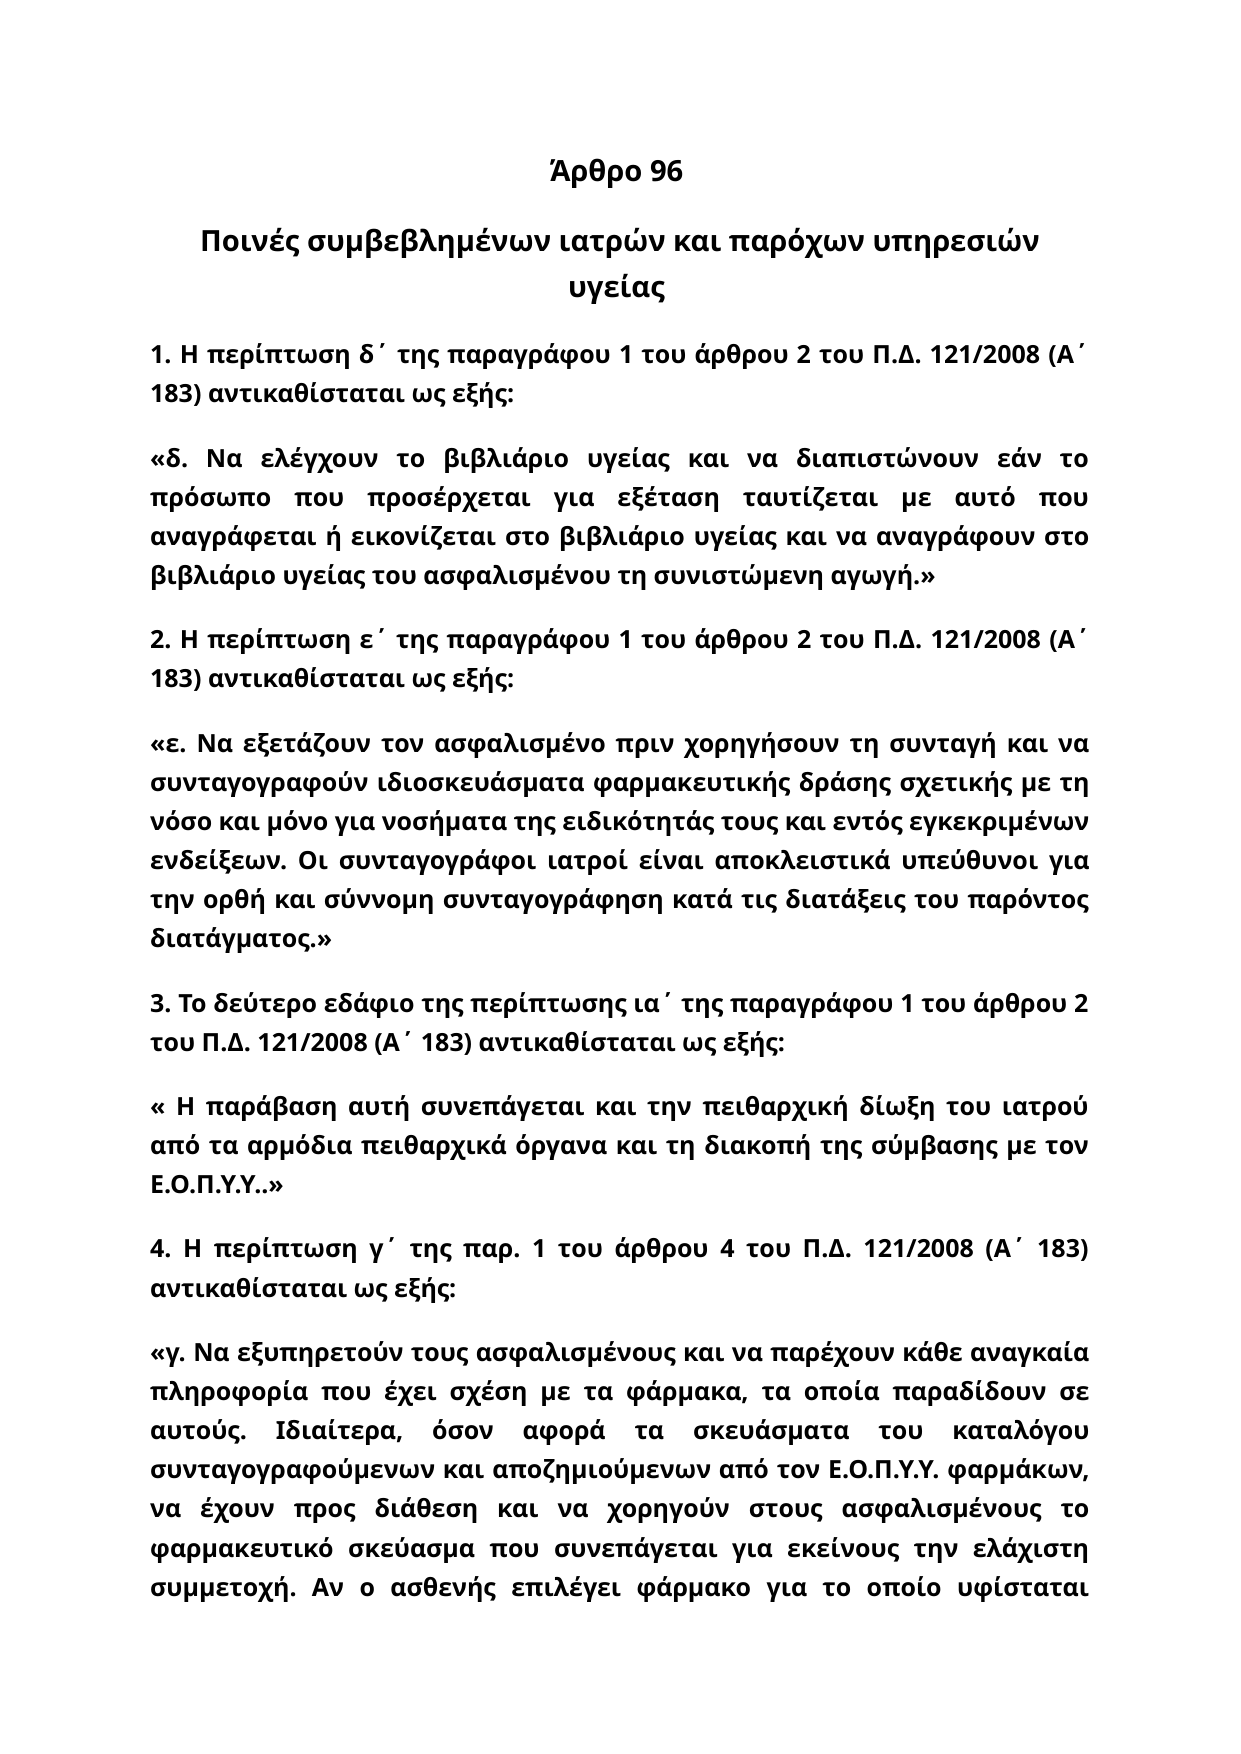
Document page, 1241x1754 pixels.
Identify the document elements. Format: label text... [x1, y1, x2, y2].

text «ε. Να εξετάζουν τον ασφαλισμένο πριν χορηγήσουν τη συνταγή και να συνταγογραφούν ιδιοσκευάσματα φαρμακευτικής δράσης σχετικής με τη νόσο και μόνο για νοσήματα της ειδικότητάς τους και εντός εγκεκριμένων ενδείξεων. Οι συνταγογράφοι ιατροί είναι αποκλειστικά υπεύθυνοι για την ορθή και σύννομη συνταγογράφηση κατά τις διατάξεις του παρόντος διατάγματος.» [150, 725, 1090, 955]
text 4. Η περίπτωση γ΄ της παρ. 1 του άρθρου 4 του Π.Δ. 121/2008 (Α΄ 183) αντικαθίσταται ως εξής: [150, 1231, 1090, 1304]
text 3. Το δεύτερο εδάφιο της περίπτωσης ια΄ της παραγράφου 1 του άρθρου 2 του Π.Δ. 121/2008 (Α΄ 183) αντικαθίσταται ως εξής: [150, 985, 1090, 1058]
subtitle Άρθρο 96 [150, 150, 1090, 190]
subtitle Ποινές συμβεβλημένων ιατρών και παρόχων υπηρεσιών υγείας [150, 221, 1090, 306]
text «δ. Να ελέγχουν το βιβλιάριο υγείας και να διαπιστώνουν εάν το πρόσωπο που προσέρχεται για εξέταση ταυτίζεται με αυτό που αναγράφεται ή εικονίζεται στο βιβλιάριο υγείας και να αναγράφουν στο βιβλιάριο υγείας του ασφαλισμένου τη συνιστώμενη αγωγή.» [150, 440, 1090, 592]
text 1. Η περίπτωση δ΄ της παραγράφου 1 του άρθρου 2 του Π.Δ. 121/2008 (Α΄ 183) αντικαθίσταται ως εξής: [150, 337, 1090, 410]
text « Η παράβαση αυτή συνεπάγεται και την πειθαρχική δίωξη του ιατρού από τα αρμόδια πειθαρχικά όργανα και τη διακοπή της σύμβασης με τον Ε.Ο.Π.Υ.Υ..» [150, 1088, 1090, 1201]
text 2. Η περίπτωση ε΄ της παραγράφου 1 του άρθρου 2 του Π.Δ. 121/2008 (Α΄ 183) αντικαθίσταται ως εξής: [150, 622, 1090, 695]
text «γ. Να εξυπηρετούν τους ασφαλισμένους και να παρέχουν κάθε αναγκαία πληροφορία που έχει σχέση με τα φάρμακα, τα οποία παραδίδουν σε αυτούς. Ιδιαίτερα, όσον αφορά τα σκευάσματα του καταλόγου συνταγογραφούμενων και αποζημιούμενων από τον Ε.Ο.Π.Υ.Υ. φαρμάκων, να έχουν προς διάθεση και να χορηγούν στους ασφαλισμένους το φαρμακευτικό σκεύασμα που συνεπάγεται για εκείνους την ελάχιστη συμμετοχή. Αν ο ασθενής επιλέγει φάρμακο για το οποίο υφίσταται [150, 1334, 1090, 1603]
